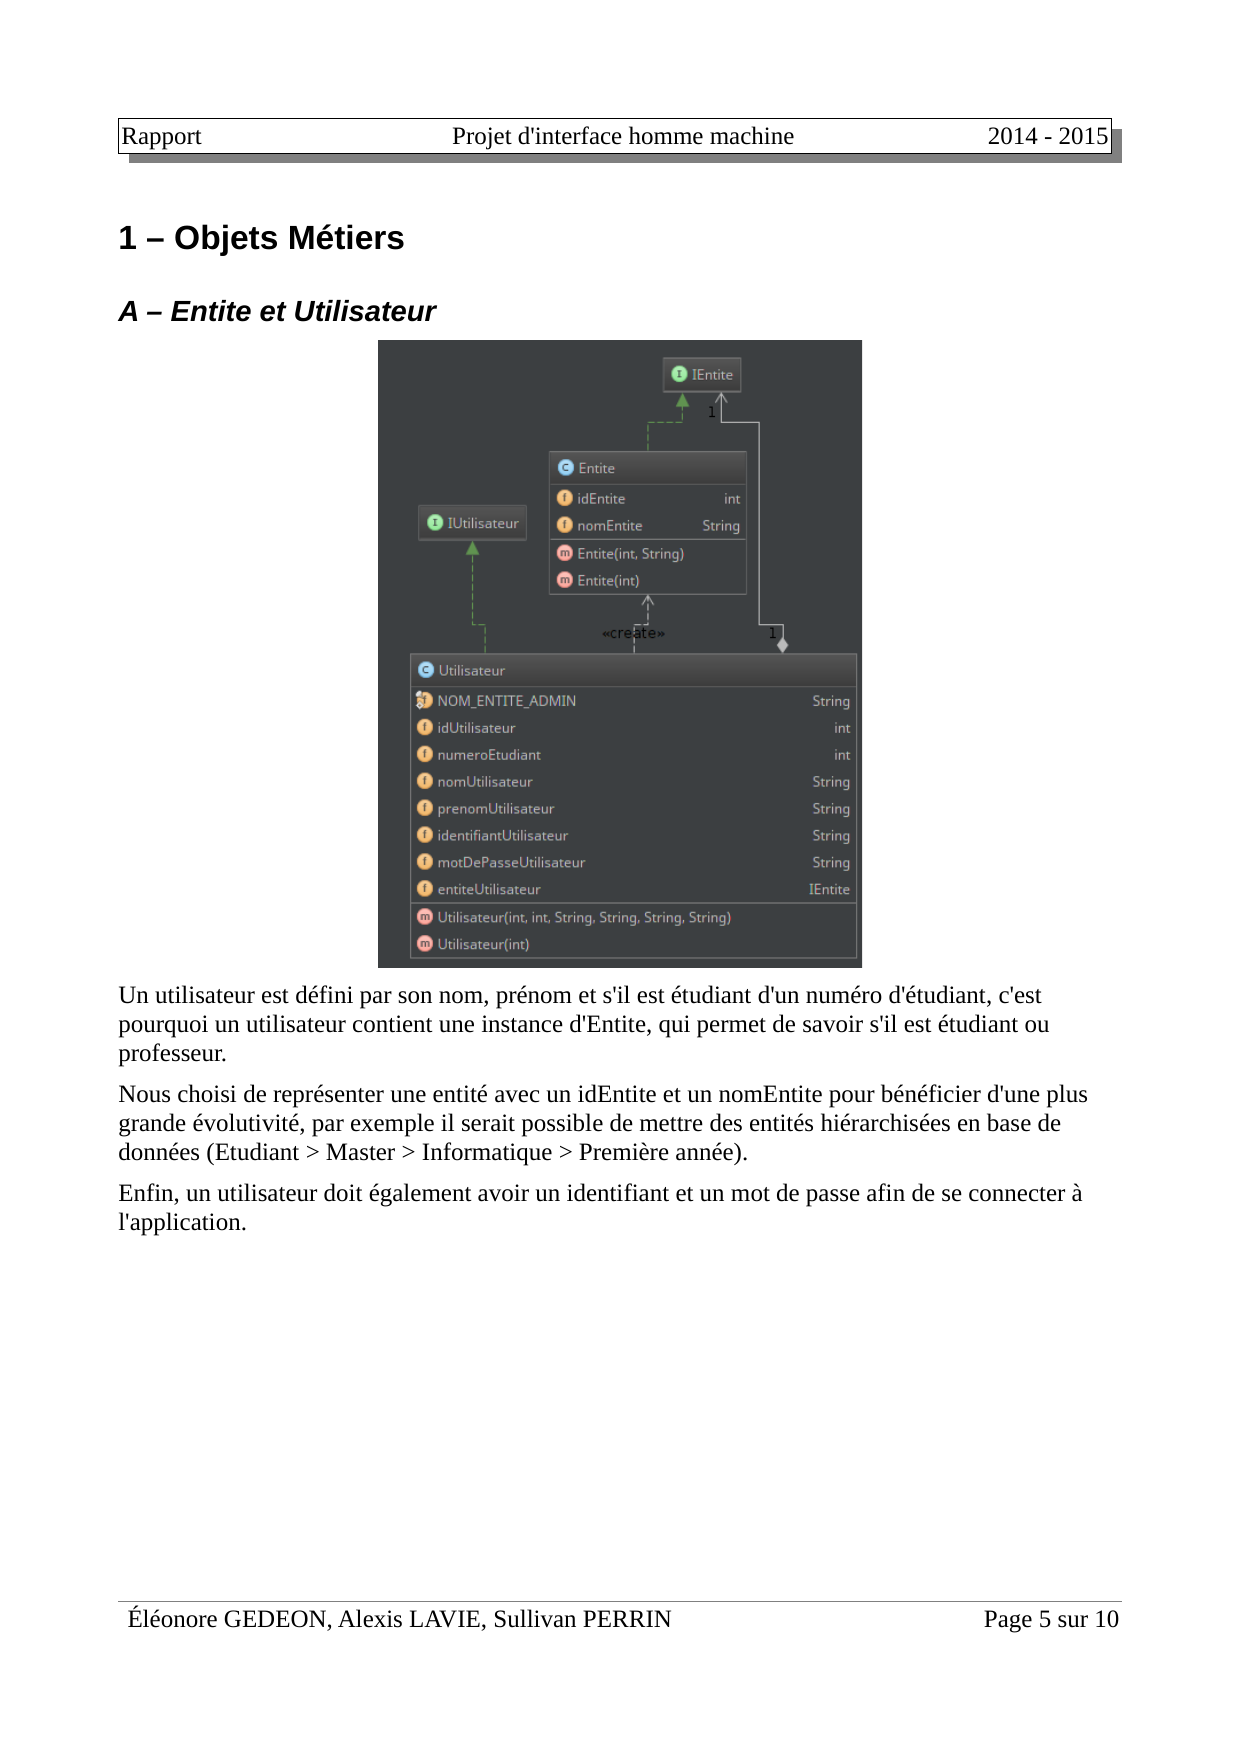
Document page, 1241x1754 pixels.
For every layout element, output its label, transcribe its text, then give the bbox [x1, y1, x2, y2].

picture [378, 340, 863, 968]
text Enfin, un utilisateur doit également avoir un identifiant et un mot de passe afin de se connecter à l'application. [118, 1178, 1122, 1235]
subtitle 1 – Objets Métiers [118, 218, 1122, 257]
subtitle A – Entite et Utilisateur [118, 294, 1122, 328]
text Un utilisateur est défini par son nom, prénom et s'il est étudiant d'un numéro d'étudiant, c'est pourquoi un utilisateur contient une instance d'Entite, qui permet de savoir s'il est étudiant ou professeur. [118, 980, 1122, 1067]
text Nous choisi de représenter une entité avec un idEntite et un nomEntite pour bénéficier d'une plus grande évolutivité, par exemple il serait possible de mettre des entités hiérarchisées en base de données (Etudiant > Master > Informatique > Première année). [118, 1079, 1122, 1165]
